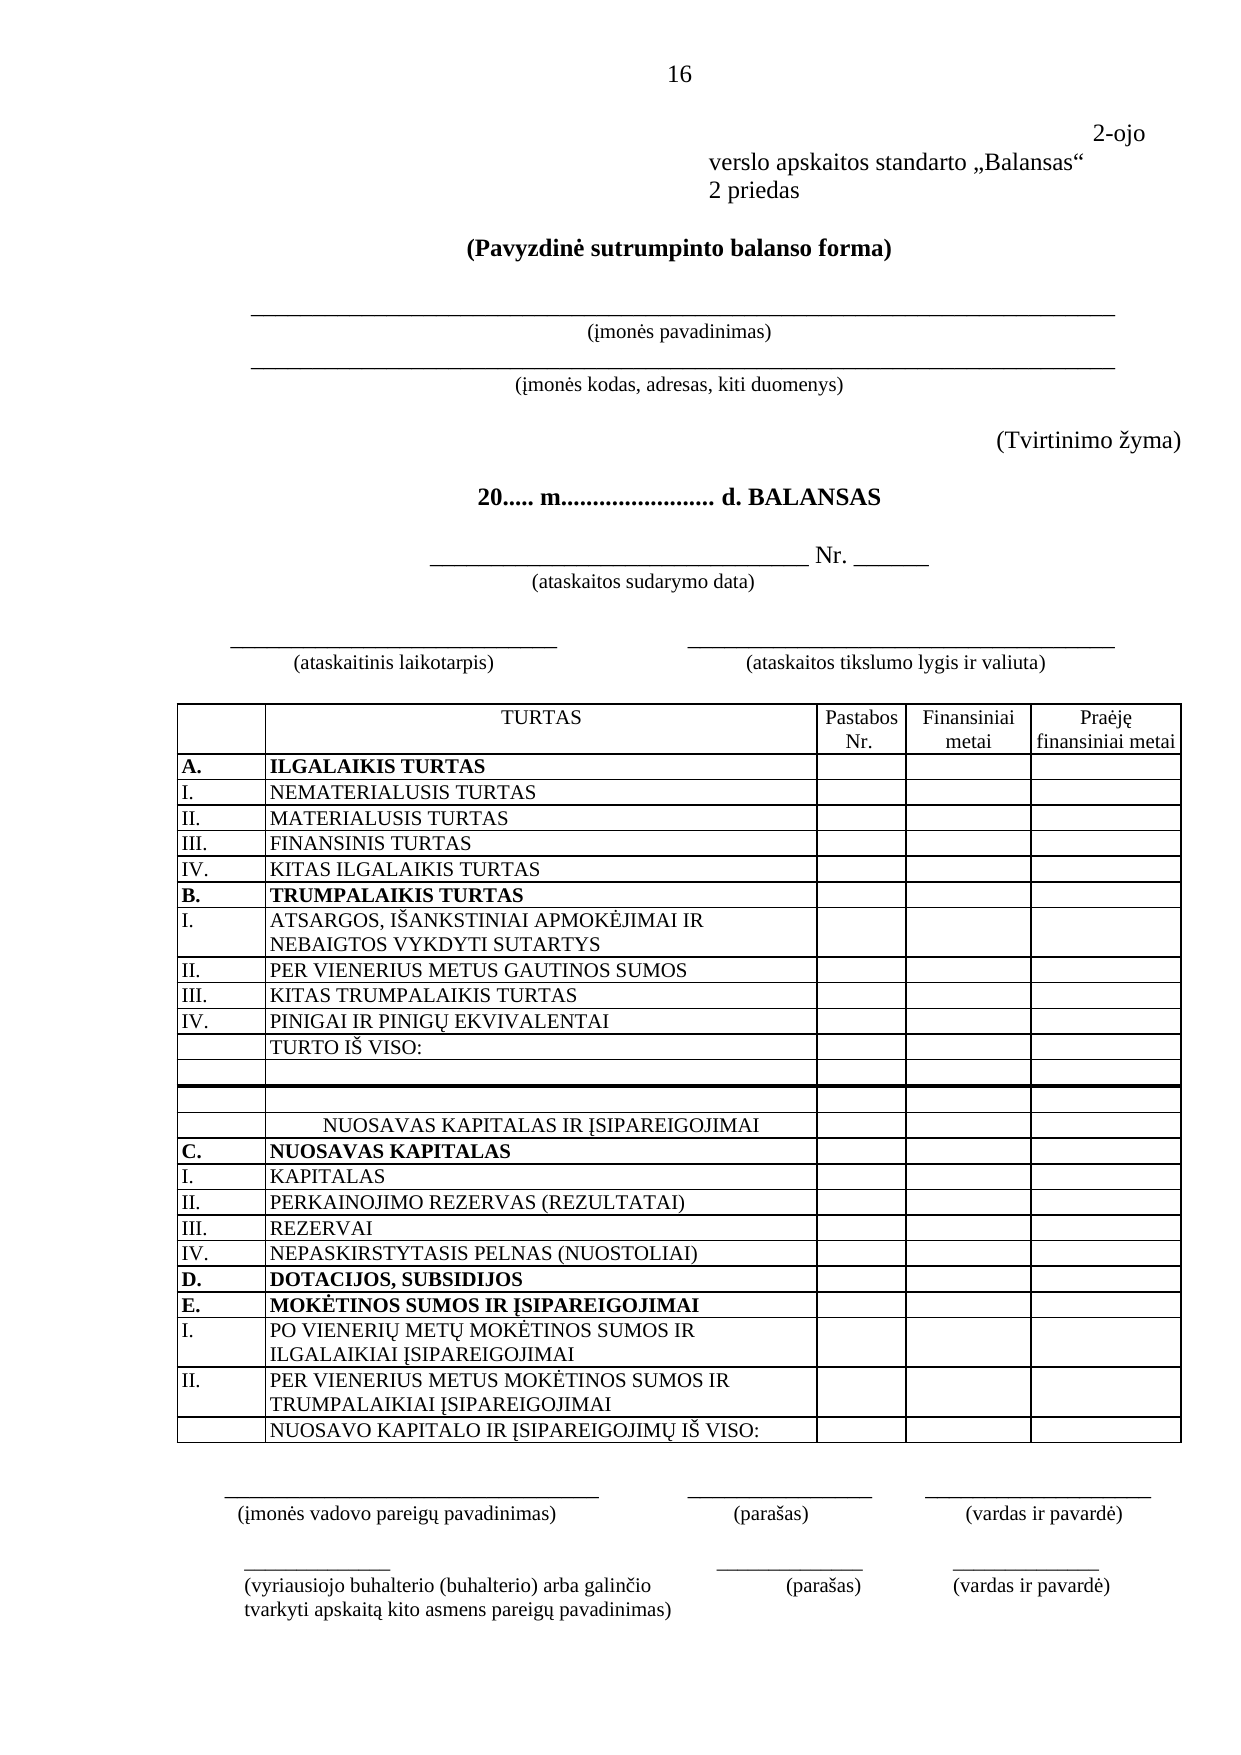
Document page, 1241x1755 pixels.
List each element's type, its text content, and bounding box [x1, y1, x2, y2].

table_cell [1032, 1190, 1180, 1214]
text (Pavyzdinė sutrumpinto balanso forma) [177, 233, 1181, 262]
table_cell [818, 780, 905, 804]
table_cell [907, 983, 1030, 1007]
table_cell [907, 908, 1030, 956]
text (ataskaitos sudarymo data) [390, 569, 1181, 593]
table_cell [818, 1241, 905, 1265]
table_cell [1032, 1060, 1180, 1084]
table_cell [818, 983, 905, 1007]
table_cell [1032, 831, 1180, 855]
table_cell [907, 831, 1030, 855]
table_cell KAPITALAS [266, 1165, 816, 1188]
table_cell [1032, 857, 1180, 881]
table_cell NEMATERIALUSIS TURTAS [266, 780, 816, 804]
table_cell [266, 1088, 816, 1112]
table_cell [1032, 1088, 1180, 1112]
table_cell [818, 1088, 905, 1112]
table_cell [907, 1368, 1030, 1416]
table_cell [1032, 908, 1180, 956]
table_cell [907, 1113, 1030, 1137]
table_cell [818, 1293, 905, 1317]
table_cell II. [178, 1368, 265, 1416]
table_cell PERKAINOJIMO REZERVAS (REZULTATAI) [266, 1190, 816, 1214]
table_cell TURTO IŠ VISO: [266, 1035, 816, 1059]
table_cell MOKĖTINOS SUMOS IR ĮSIPAREIGOJIMAI [266, 1293, 816, 1317]
table_cell [818, 1190, 905, 1214]
table_cell [818, 1009, 905, 1033]
table_header ______________ (parašas) [705, 1549, 942, 1621]
table_cell C. [178, 1139, 265, 1163]
table_cell [907, 1035, 1030, 1059]
table_cell [1032, 1267, 1180, 1291]
table_cell [178, 1060, 265, 1084]
table_cell [1032, 1139, 1180, 1163]
table_cell [818, 1368, 905, 1416]
table_cell [818, 1165, 905, 1188]
table_cell [1032, 806, 1180, 830]
table_cell NEPASKIRSTYTASIS PELNAS (NUOSTOLIAI) [266, 1241, 816, 1265]
table_cell PER VIENERIUS METUS GAUTINOS SUMOS [266, 958, 816, 982]
table_cell E. [178, 1293, 265, 1317]
table_cell [907, 780, 1030, 804]
table_cell KITAS TRUMPALAIKIS TURTAS [266, 983, 816, 1007]
table_cell [178, 1113, 265, 1137]
table_header Finansiniai metai [907, 705, 1030, 753]
table_cell A. [178, 755, 265, 778]
table_cell [818, 755, 905, 778]
table_cell [907, 1009, 1030, 1033]
text 2-ojo verslo apskaitos standarto „Balansas“ [709, 118, 1181, 176]
table_cell [907, 1190, 1030, 1214]
table_cell [818, 1318, 905, 1366]
table_header TURTAS [266, 705, 816, 753]
table_cell PO VIENERIŲ METŲ MOKĖTINOS SUMOS IR ILGALAIKIAI ĮSIPAREIGOJIMAI [266, 1318, 816, 1366]
table_cell I. [178, 1165, 265, 1188]
table_cell [1032, 1009, 1180, 1033]
table_cell [818, 1418, 905, 1442]
table_cell [178, 1088, 265, 1112]
table_cell [1032, 958, 1180, 982]
table_cell [907, 1418, 1030, 1442]
text Nr. ______ [177, 540, 1181, 569]
table_cell ATSARGOS, IŠANKSTINIAI APMOKĖJIMAI IR NEBAIGTOS VYKDYTI SUTARTYS [266, 908, 816, 956]
table_cell [818, 1035, 905, 1059]
table_cell [1032, 1418, 1180, 1442]
table_cell III. [178, 1216, 265, 1240]
text (įmonės kodas, adresas, kiti duomenys) [177, 372, 1181, 396]
table_header [178, 705, 265, 753]
table_cell II. [178, 806, 265, 830]
table_cell IV. [178, 1241, 265, 1265]
table_cell [907, 1293, 1030, 1317]
table_cell TRUMPALAIKIS TURTAS [266, 883, 816, 907]
table_cell [178, 1035, 265, 1059]
table_cell [907, 1088, 1030, 1112]
table_cell [907, 755, 1030, 778]
table_cell [818, 857, 905, 881]
table_header Pastabos Nr. [818, 705, 905, 753]
table_cell [266, 1060, 816, 1084]
table_cell [907, 1060, 1030, 1084]
table_cell [907, 806, 1030, 830]
table_cell [907, 1165, 1030, 1188]
text 20..... m d. BALANSAS [177, 482, 1181, 511]
table_cell [1032, 1113, 1180, 1137]
table_cell PINIGAI IR PINIGŲ EKVIVALENTAI [266, 1009, 816, 1033]
table_cell [907, 883, 1030, 907]
table_cell B. [178, 883, 265, 907]
table_cell [907, 1139, 1030, 1163]
table_cell I. [178, 908, 265, 956]
table_header ______________ (vyriausiojo buhalterio (buhalterio) arba galinčio tvarkyti apskaitą kito asmens pareigų pavadinimas) [233, 1549, 705, 1621]
table_cell NUOSAVAS KAPITALAS IR ĮSIPAREIGOJIMAI [266, 1113, 816, 1137]
text (ataskaitinis laikotarpis) (ataskaitos tikslumo lygis ir valiuta) [177, 650, 1181, 674]
text (įmonės pavadinimas) [177, 319, 1181, 343]
table_cell III. [178, 983, 265, 1007]
table_header Praėję finansiniai metai [1032, 705, 1180, 753]
table_cell NUOSAVAS KAPITALAS [266, 1139, 816, 1163]
table_cell MATERIALUSIS TURTAS [266, 806, 816, 830]
table_cell [818, 806, 905, 830]
table_cell [178, 1418, 265, 1442]
table_cell [907, 958, 1030, 982]
table_cell [818, 883, 905, 907]
table_cell [1032, 983, 1180, 1007]
table_cell [818, 1113, 905, 1137]
table_cell [818, 831, 905, 855]
table_cell [1032, 1241, 1180, 1265]
table_cell [907, 1318, 1030, 1366]
table_cell [818, 1060, 905, 1084]
table_cell FINANSINIS TURTAS [266, 831, 816, 855]
table_cell IV. [178, 1009, 265, 1033]
table_cell [1032, 1216, 1180, 1240]
table_cell [907, 857, 1030, 881]
table_cell I. [178, 780, 265, 804]
table_cell ILGALAIKIS TURTAS [266, 755, 816, 778]
table_cell [1032, 883, 1180, 907]
table_cell [818, 908, 905, 956]
table_cell [1032, 1293, 1180, 1317]
table_cell [818, 1139, 905, 1163]
table_cell DOTACIJOS, SUBSIDIJOS [266, 1267, 816, 1291]
table_header ______________ (vardas ir pavardė) [942, 1549, 1192, 1621]
table_cell IV. [178, 857, 265, 881]
table_cell I. [178, 1318, 265, 1366]
table_cell [1032, 1368, 1180, 1416]
table_cell [1032, 1165, 1180, 1188]
table_cell II. [178, 958, 265, 982]
table_cell [1032, 755, 1180, 778]
table_cell [1032, 1318, 1180, 1366]
table_cell PER VIENERIUS METUS MOKĖTINOS SUMOS IR TRUMPALAIKIAI ĮSIPAREIGOJIMAI [266, 1368, 816, 1416]
table_cell NUOSAVO KAPITALO IR ĮSIPAREIGOJIMŲ IŠ VISO: [266, 1418, 816, 1442]
table_cell III. [178, 831, 265, 855]
table_cell [818, 1216, 905, 1240]
table_cell [818, 958, 905, 982]
table_cell KITAS ILGALAIKIS TURTAS [266, 857, 816, 881]
text (Tvirtinimo žyma) [177, 425, 1181, 454]
text (įmonės vadovo pareigų pavadinimas) (parašas) (vardas ir pavardė) [177, 1501, 1181, 1525]
table_cell II. [178, 1190, 265, 1214]
table_cell D. [178, 1267, 265, 1291]
table_cell [1032, 1035, 1180, 1059]
table_cell [907, 1241, 1030, 1265]
table_cell [907, 1267, 1030, 1291]
table_cell [907, 1216, 1030, 1240]
table_cell [818, 1267, 905, 1291]
table_cell REZERVAI [266, 1216, 816, 1240]
text 2 priedas [177, 176, 1181, 204]
table_cell [1032, 780, 1180, 804]
